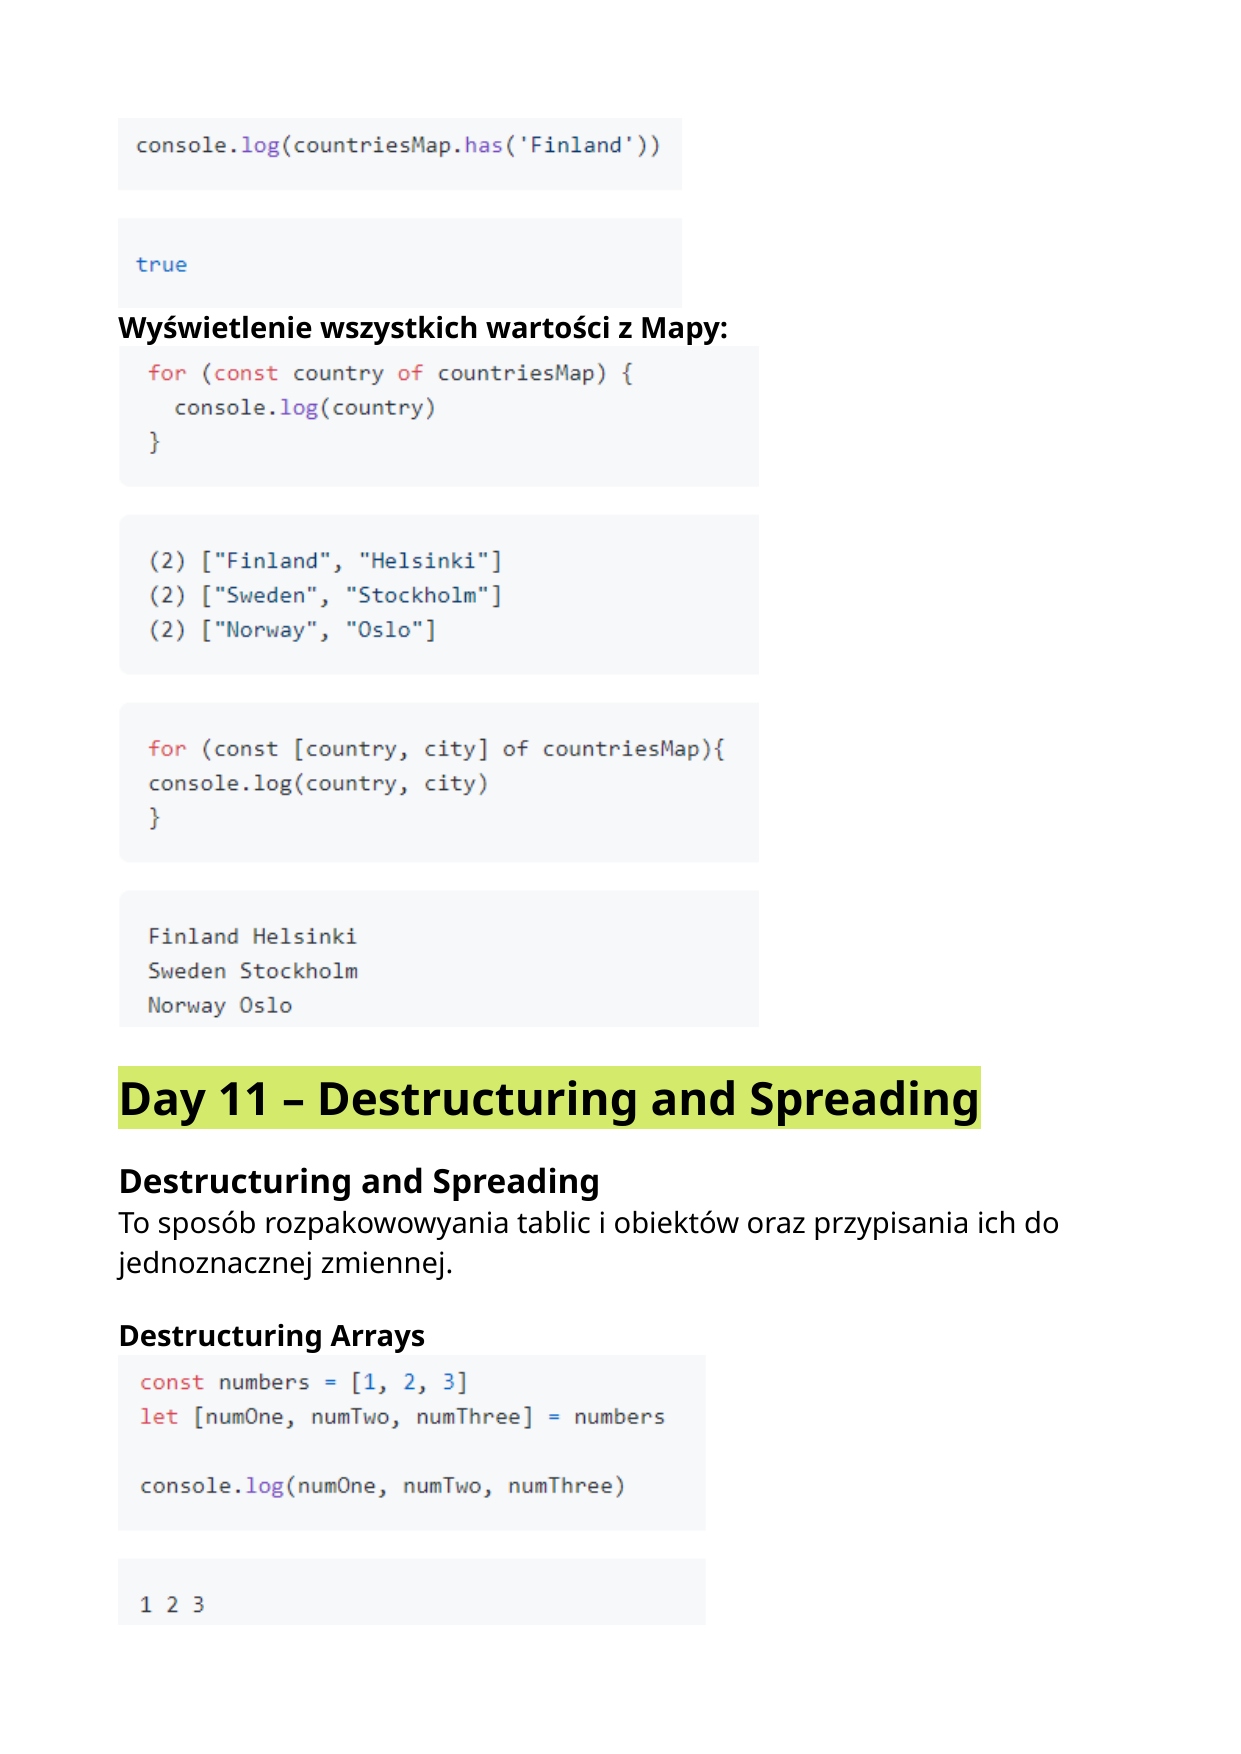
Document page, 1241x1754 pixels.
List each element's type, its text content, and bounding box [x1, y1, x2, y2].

picture [118, 118, 683, 308]
text Destructuring and Spreading [118, 1157, 1122, 1203]
picture [118, 346, 759, 1027]
text Wyświetlenie wszystkich wartości z Mapy: [118, 307, 1122, 347]
text Day 11 – Destructuring and Spreading [118, 1066, 1122, 1129]
text Destructuring Arrays [118, 1316, 1122, 1355]
picture [118, 1355, 706, 1625]
text To sposób rozpakowowyania tablic i obiektów oraz przypisania ich do jednoznacznej zmiennej. [118, 1203, 1122, 1282]
